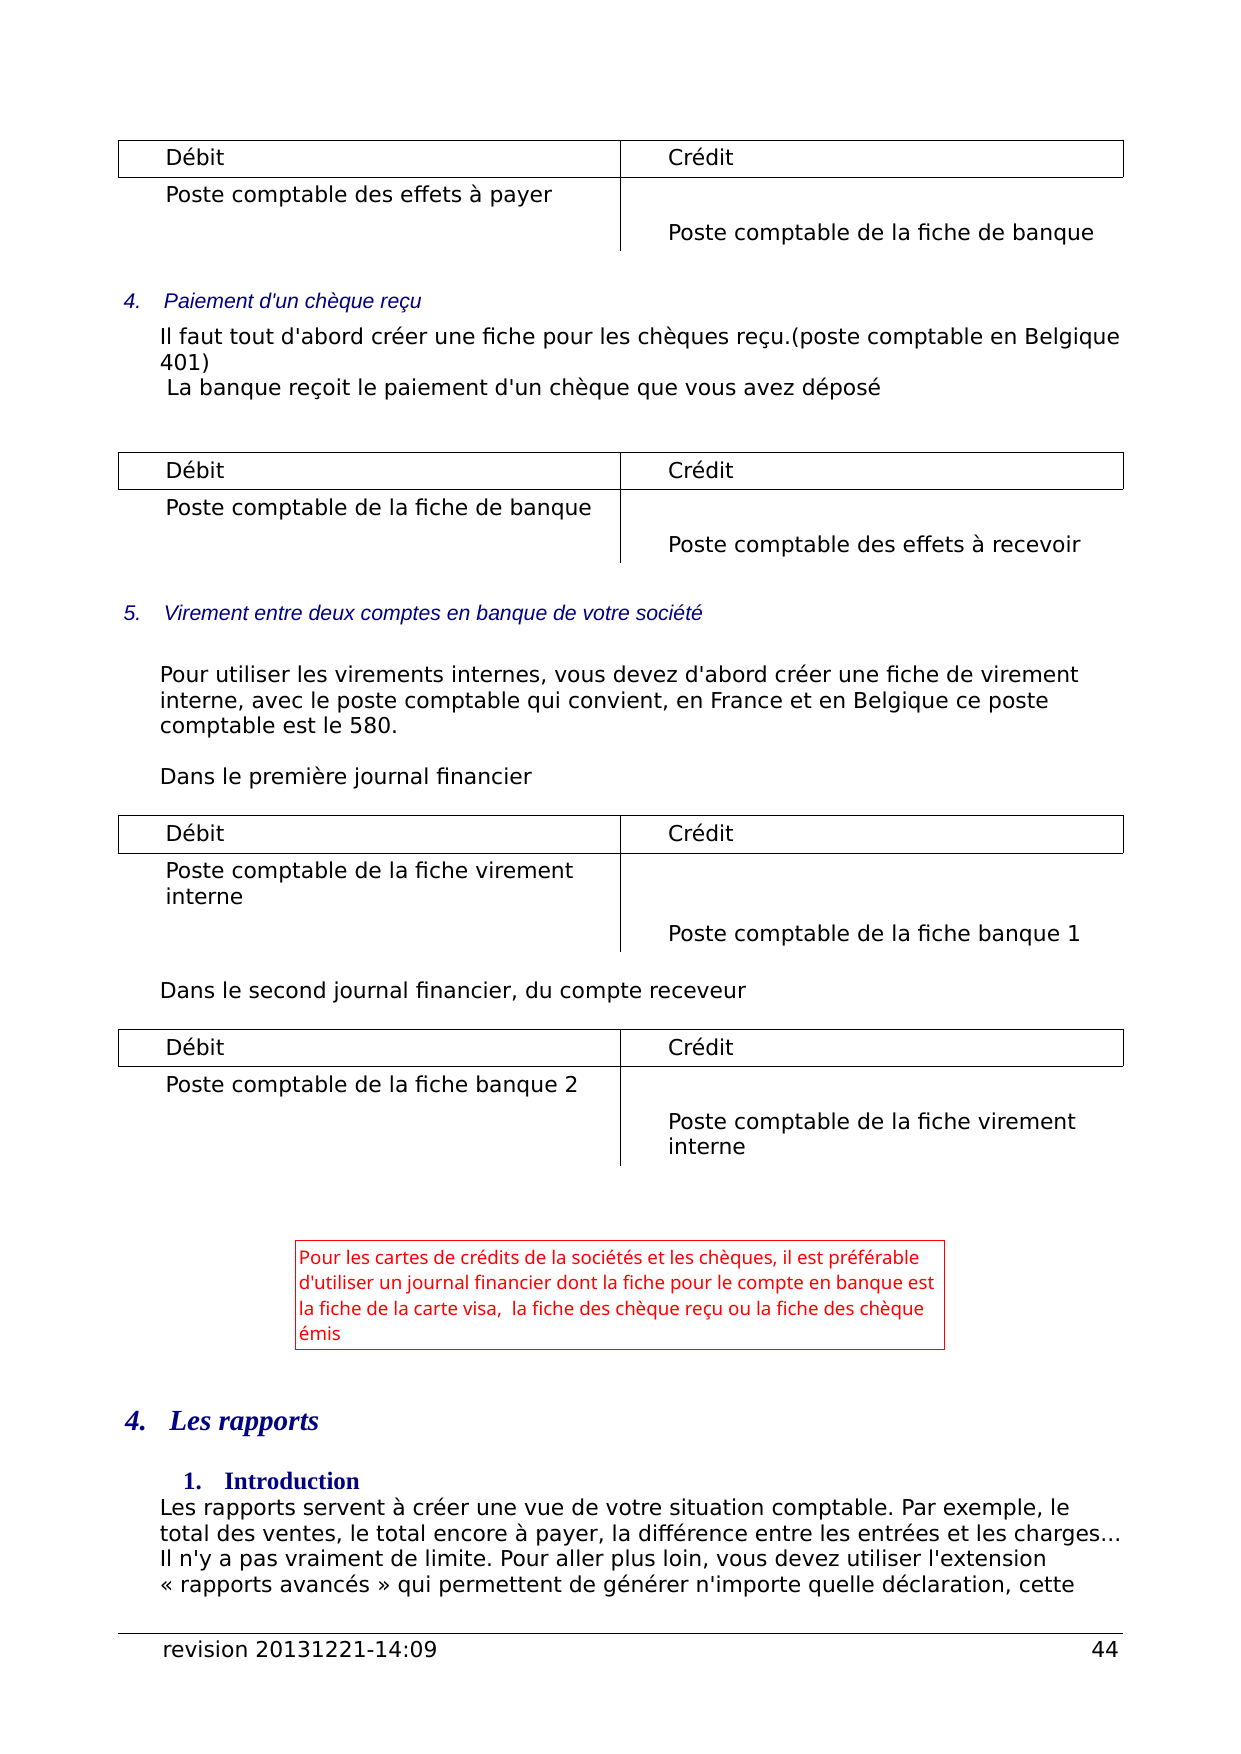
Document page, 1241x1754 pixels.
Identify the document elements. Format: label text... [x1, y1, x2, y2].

table_cell [118, 526, 620, 563]
text Pour les cartes de crédits de la sociétés et les chèques, il est préférable d'utiliser un journal financier dont la fiche pour le compte en banque est la fiche de la carte visa, la fiche des chèque reçu ou la fiche des chèque émis [296, 1241, 944, 1349]
table_cell Poste comptable des effets à payer [118, 178, 620, 214]
text La banque reçoit le paiement d'un chèque que vous avez déposé [159, 375, 1123, 401]
table_cell [118, 1103, 620, 1166]
table_header Débit [119, 453, 620, 489]
subtitle Les rapports [117, 1403, 1123, 1437]
table_header Crédit [621, 816, 1123, 853]
table_cell Poste comptable de la fiche banque 2 [118, 1067, 620, 1103]
table_cell Poste comptable de la fiche virement interne [621, 1103, 1123, 1166]
table_cell [118, 214, 620, 251]
table_cell [621, 490, 1123, 526]
table_cell Poste comptable de la fiche de banque [118, 490, 620, 526]
table_cell [621, 854, 1123, 915]
subtitle Paiement d'un chèque reçu [117, 288, 1123, 313]
table_header Débit [119, 141, 620, 177]
text Dans le second journal financier, du compte receveur [159, 978, 1123, 1003]
text Il faut tout d'abord créer une fiche pour les chèques reçu.(poste comptable en Belgique 401) [159, 324, 1123, 375]
table_cell [621, 178, 1123, 214]
table_cell [118, 915, 620, 952]
table_header Débit [119, 816, 620, 853]
text Dans le première journal financier [159, 764, 1123, 790]
table_cell Poste comptable des effets à recevoir [621, 526, 1123, 563]
table_header Crédit [621, 453, 1123, 489]
table_header Débit [119, 1030, 620, 1066]
table_cell [621, 1067, 1123, 1103]
text Pour utiliser les virements internes, vous devez d'abord créer une fiche de virement interne, avec le poste comptable qui convient, en France et en Belgique ce poste comptable est le 580. [159, 662, 1123, 739]
table_cell Poste comptable de la fiche banque 1 [621, 915, 1123, 952]
table_header Crédit [621, 1030, 1123, 1066]
table_header Crédit [621, 141, 1123, 177]
table_cell Poste comptable de la fiche de banque [621, 214, 1123, 251]
subtitle Introduction [177, 1466, 1123, 1495]
text Les rapports servent à créer une vue de votre situation comptable. Par exemple, le total des ventes, le total encore à payer, la différence entre les entrées et les charges... Il n'y a pas vraiment de limite. Pour aller plus loin, vous devez utiliser l'extension « rapports avancés » qui permettent de générer n'importe quelle déclaration, cette [159, 1495, 1123, 1597]
table_cell Poste comptable de la fiche virement interne [118, 854, 620, 915]
subtitle Virement entre deux comptes en banque de votre société [117, 601, 1123, 625]
